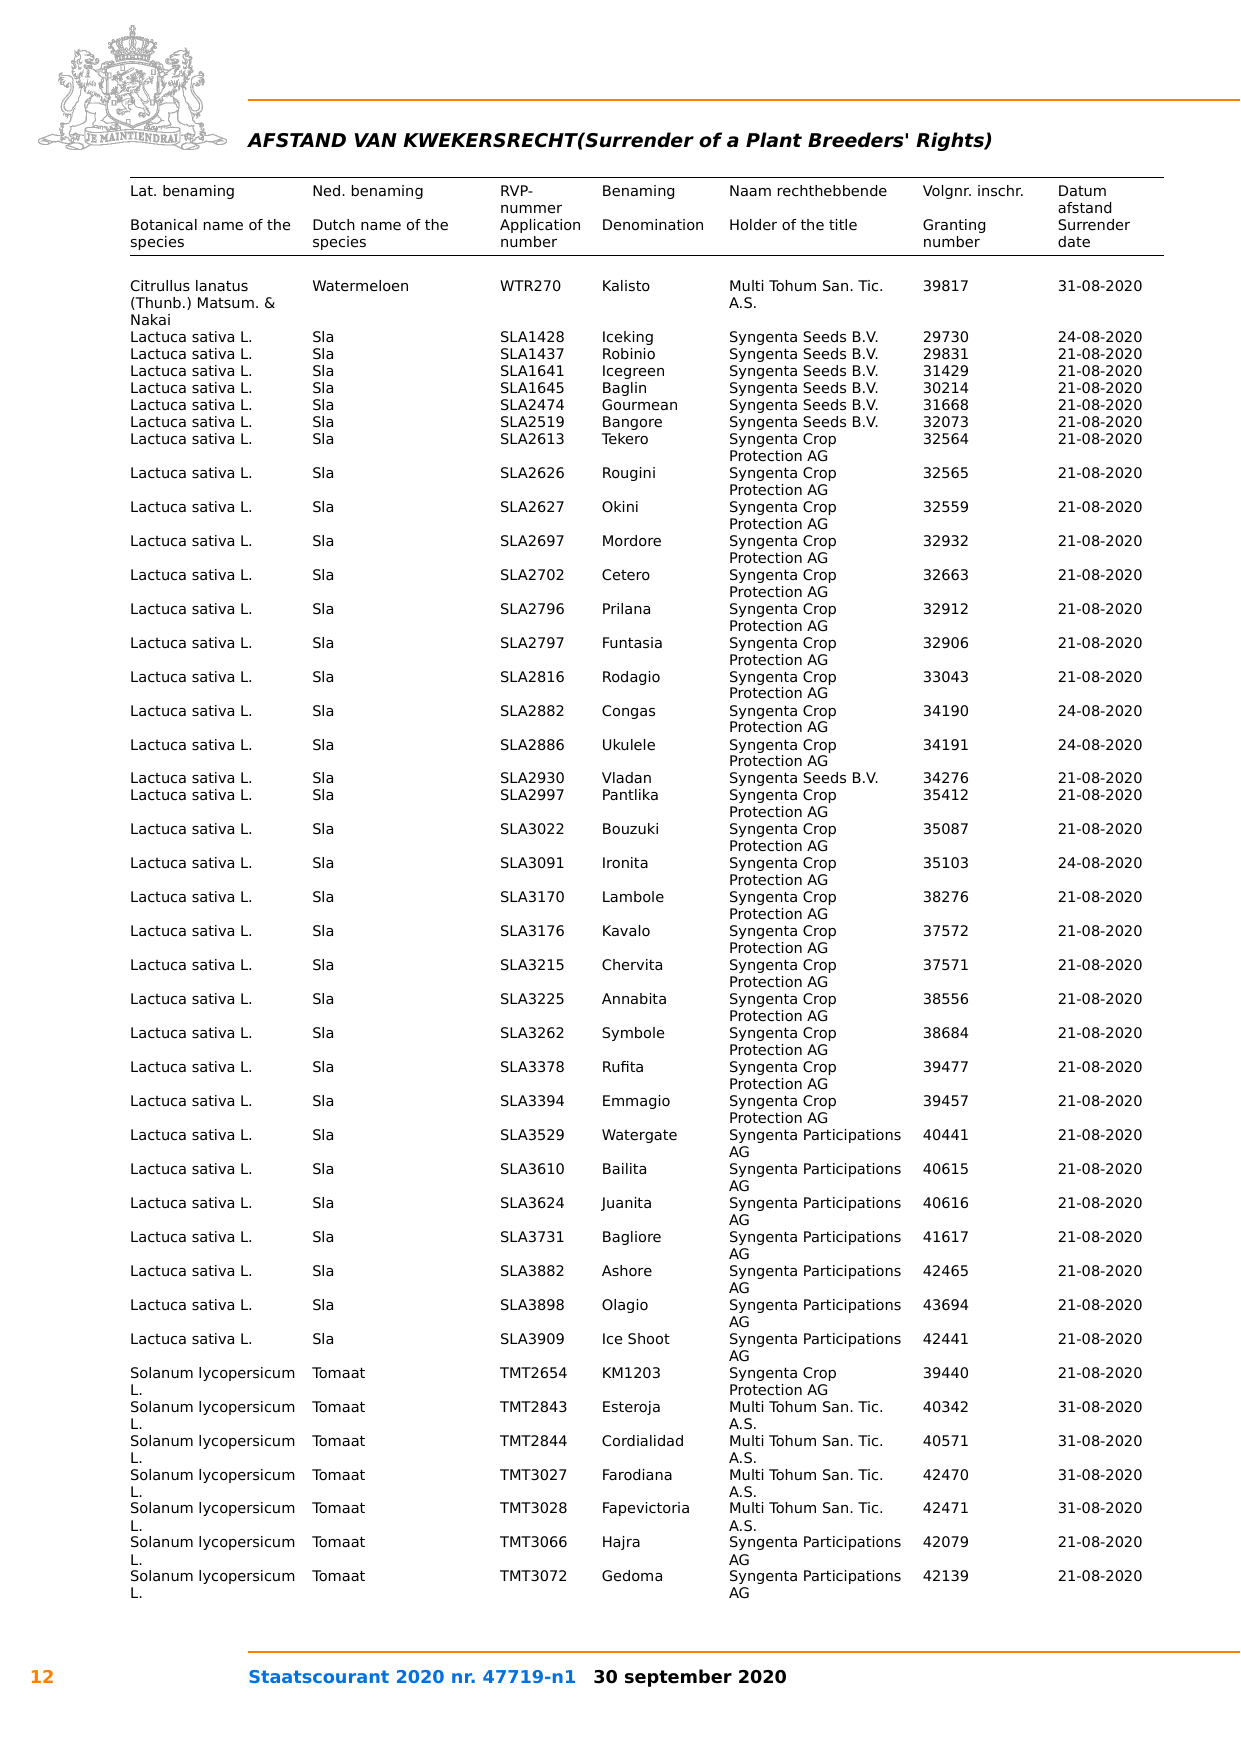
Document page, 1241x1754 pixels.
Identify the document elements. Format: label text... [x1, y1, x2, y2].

table_cell 21-08-2020 [1052, 431, 1163, 465]
table_cell Tomaat [306, 1433, 494, 1466]
table_cell SLA1645 [494, 380, 596, 397]
table_cell [917, 256, 1052, 278]
table_cell 31-08-2020 [1052, 1399, 1163, 1432]
table_cell Bagliore [596, 1229, 723, 1263]
table_cell 37571 [917, 957, 1052, 991]
table_cell Sla [306, 431, 494, 465]
table_cell Lactuca sativa L. [130, 736, 306, 770]
table_cell Vladan [596, 770, 723, 787]
table_cell Cetero [596, 567, 723, 601]
table_cell SLA1641 [494, 363, 596, 380]
table_cell Symbole [596, 1025, 723, 1059]
table_cell Solanum lycopersicum L. [130, 1500, 306, 1534]
table_cell SLA2697 [494, 533, 596, 567]
table_cell SLA3529 [494, 1127, 596, 1161]
table_cell 31429 [917, 363, 1052, 380]
table_cell 21-08-2020 [1052, 414, 1163, 431]
table_cell Ironita [596, 855, 723, 889]
table_cell SLA2796 [494, 601, 596, 634]
table_cell Congas [596, 703, 723, 736]
table_cell Olagio [596, 1297, 723, 1331]
table_cell 42079 [917, 1534, 1052, 1568]
table_cell Sla [306, 1229, 494, 1263]
table_cell 21-08-2020 [1052, 1365, 1163, 1398]
table_cell 29730 [917, 329, 1052, 346]
table_cell Cordialidad [596, 1433, 723, 1466]
table_cell Syngenta Seeds B.V. [723, 329, 917, 346]
table_cell SLA3215 [494, 957, 596, 991]
table_cell SLA2519 [494, 414, 596, 431]
table_header Volgnr. inschr. [917, 178, 1052, 217]
table_cell Syngenta Crop Protection AG [723, 431, 917, 465]
table_cell Sla [306, 533, 494, 567]
table_cell Rufita [596, 1059, 723, 1093]
table_cell Annabita [596, 991, 723, 1025]
table_cell Citrullus lanatus (Thunb.) Matsum. & Nakai [130, 278, 306, 329]
table_cell Syngenta Seeds B.V. [723, 363, 917, 380]
table_header Datum afstand [1052, 178, 1163, 217]
table_cell 39477 [917, 1059, 1052, 1093]
table_cell Tomaat [306, 1568, 494, 1602]
table_cell SLA3731 [494, 1229, 596, 1263]
table_cell Sla [306, 601, 494, 634]
table_cell 21-08-2020 [1052, 787, 1163, 821]
table_cell Sla [306, 736, 494, 770]
table_cell Fapevictoria [596, 1500, 723, 1534]
table_cell 24-08-2020 [1052, 855, 1163, 889]
table_cell Lactuca sativa L. [130, 431, 306, 465]
table_cell 43694 [917, 1297, 1052, 1331]
table_cell Sla [306, 499, 494, 533]
table_cell 35103 [917, 855, 1052, 889]
table_cell Sla [306, 397, 494, 414]
table_cell 32906 [917, 635, 1052, 668]
table_cell 21-08-2020 [1052, 821, 1163, 855]
table_cell 40616 [917, 1195, 1052, 1229]
table_cell SLA3610 [494, 1161, 596, 1195]
table_cell Tomaat [306, 1534, 494, 1568]
table_cell 21-08-2020 [1052, 1568, 1163, 1602]
table_cell Application number [494, 217, 596, 255]
table_cell 21-08-2020 [1052, 1263, 1163, 1297]
table_cell Ashore [596, 1263, 723, 1297]
table_cell Lactuca sativa L. [130, 855, 306, 889]
table_header Naam rechthebbende [723, 178, 917, 217]
table_cell Syngenta Seeds B.V. [723, 380, 917, 397]
table_cell Sla [306, 1059, 494, 1093]
table_cell 21-08-2020 [1052, 1534, 1163, 1568]
table_cell Solanum lycopersicum L. [130, 1433, 306, 1466]
table_cell SLA1437 [494, 346, 596, 363]
table_cell Multi Tohum San. Tic. A.S. [723, 1500, 917, 1534]
table_cell 21-08-2020 [1052, 1297, 1163, 1331]
table_cell Multi Tohum San. Tic. A.S. [723, 278, 917, 329]
table_cell Sla [306, 669, 494, 702]
table_cell Hajra [596, 1534, 723, 1568]
table_cell SLA3898 [494, 1297, 596, 1331]
table_cell 21-08-2020 [1052, 346, 1163, 363]
table_cell Lactuca sativa L. [130, 1161, 306, 1195]
table_cell Sla [306, 1161, 494, 1195]
table_cell Syngenta Crop Protection AG [723, 821, 917, 855]
table_cell Sla [306, 1127, 494, 1161]
table_cell 42470 [917, 1466, 1052, 1500]
table_cell SLA2886 [494, 736, 596, 770]
table_cell Solanum lycopersicum L. [130, 1466, 306, 1500]
table_cell Sla [306, 957, 494, 991]
table_cell Lactuca sativa L. [130, 1093, 306, 1127]
table_cell 38276 [917, 889, 1052, 923]
table_cell 21-08-2020 [1052, 1127, 1163, 1161]
table_cell Bailita [596, 1161, 723, 1195]
table_cell WTR270 [494, 278, 596, 329]
table_header Lat. benaming [130, 178, 306, 217]
table_cell 21-08-2020 [1052, 770, 1163, 787]
table_cell Lactuca sativa L. [130, 363, 306, 380]
table_cell Syngenta Crop Protection AG [723, 923, 917, 957]
table_cell Lactuca sativa L. [130, 635, 306, 668]
table_cell Icegreen [596, 363, 723, 380]
table_cell 32663 [917, 567, 1052, 601]
table_header RVP-nummer [494, 178, 596, 217]
table_cell Lactuca sativa L. [130, 1127, 306, 1161]
table_cell Syngenta Participations AG [723, 1568, 917, 1602]
table_cell SLA3022 [494, 821, 596, 855]
table_cell Syngenta Crop Protection AG [723, 601, 917, 634]
table_cell 32564 [917, 431, 1052, 465]
table_cell Sla [306, 821, 494, 855]
table_cell 21-08-2020 [1052, 363, 1163, 380]
table_cell Syngenta Crop Protection AG [723, 635, 917, 668]
table_cell 42471 [917, 1500, 1052, 1534]
table_cell SLA3909 [494, 1331, 596, 1364]
table_cell Iceking [596, 329, 723, 346]
table_cell Syngenta Crop Protection AG [723, 1059, 917, 1093]
table_cell Lactuca sativa L. [130, 380, 306, 397]
table_cell Tomaat [306, 1466, 494, 1500]
table_cell 31668 [917, 397, 1052, 414]
table_cell Lactuca sativa L. [130, 499, 306, 533]
table_cell 24-08-2020 [1052, 736, 1163, 770]
table_cell KM1203 [596, 1365, 723, 1398]
table_cell 21-08-2020 [1052, 1161, 1163, 1195]
table_cell SLA3176 [494, 923, 596, 957]
table_cell Lactuca sativa L. [130, 1263, 306, 1297]
table_cell SLA3378 [494, 1059, 596, 1093]
table_cell Lactuca sativa L. [130, 770, 306, 787]
table_cell Lactuca sativa L. [130, 669, 306, 702]
table_cell Bangore [596, 414, 723, 431]
table_cell SLA3262 [494, 1025, 596, 1059]
table_cell Solanum lycopersicum L. [130, 1399, 306, 1432]
table_cell Lactuca sativa L. [130, 567, 306, 601]
table_cell 21-08-2020 [1052, 1059, 1163, 1093]
table_cell Solanum lycopersicum L. [130, 1568, 306, 1602]
table_cell 21-08-2020 [1052, 1195, 1163, 1229]
table_cell Lactuca sativa L. [130, 821, 306, 855]
table_cell SLA2816 [494, 669, 596, 702]
table_cell Lactuca sativa L. [130, 1195, 306, 1229]
table_cell Lactuca sativa L. [130, 397, 306, 414]
table_cell SLA2626 [494, 465, 596, 499]
table_cell 31-08-2020 [1052, 1433, 1163, 1466]
table_cell Syngenta Crop Protection AG [723, 533, 917, 567]
table_cell Syngenta Crop Protection AG [723, 465, 917, 499]
table_cell Syngenta Crop Protection AG [723, 499, 917, 533]
table_cell Syngenta Crop Protection AG [723, 703, 917, 736]
table_cell 34190 [917, 703, 1052, 736]
table_cell [130, 256, 306, 278]
table_cell 34276 [917, 770, 1052, 787]
table_header Benaming [596, 178, 723, 217]
table_cell 32565 [917, 465, 1052, 499]
table_cell 21-08-2020 [1052, 1331, 1163, 1364]
table_cell Tomaat [306, 1365, 494, 1398]
table_cell [723, 256, 917, 278]
table_cell Syngenta Seeds B.V. [723, 397, 917, 414]
table_cell 35412 [917, 787, 1052, 821]
table_cell TMT3066 [494, 1534, 596, 1568]
table_cell Lactuca sativa L. [130, 346, 306, 363]
table_header Ned. benaming [306, 178, 494, 217]
table_cell 21-08-2020 [1052, 380, 1163, 397]
table_cell Surrender date [1052, 217, 1163, 255]
table_cell Syngenta Participations AG [723, 1331, 917, 1364]
table_cell Lactuca sativa L. [130, 957, 306, 991]
table_cell TMT2844 [494, 1433, 596, 1466]
table_cell Lactuca sativa L. [130, 1059, 306, 1093]
table_cell SLA3882 [494, 1263, 596, 1297]
table_cell 21-08-2020 [1052, 669, 1163, 702]
table_cell 21-08-2020 [1052, 533, 1163, 567]
table_cell 21-08-2020 [1052, 601, 1163, 634]
table_cell 21-08-2020 [1052, 1229, 1163, 1263]
table_cell Sla [306, 855, 494, 889]
table_cell Sla [306, 363, 494, 380]
table_cell 38556 [917, 991, 1052, 1025]
table_cell 42465 [917, 1263, 1052, 1297]
table_cell Solanum lycopersicum L. [130, 1365, 306, 1398]
table_cell [596, 256, 723, 278]
table_cell 41617 [917, 1229, 1052, 1263]
table_cell Syngenta Crop Protection AG [723, 957, 917, 991]
table_cell 21-08-2020 [1052, 465, 1163, 499]
table_cell 31-08-2020 [1052, 1500, 1163, 1534]
table_cell [494, 256, 596, 278]
table_cell Chervita [596, 957, 723, 991]
table_cell Denomination [596, 217, 723, 255]
table_cell Lactuca sativa L. [130, 329, 306, 346]
table_cell SLA3170 [494, 889, 596, 923]
table_cell 32912 [917, 601, 1052, 634]
table_cell Sla [306, 889, 494, 923]
table_cell 31-08-2020 [1052, 1466, 1163, 1500]
table_cell SLA3394 [494, 1093, 596, 1127]
table_cell Lactuca sativa L. [130, 991, 306, 1025]
table_cell SLA2627 [494, 499, 596, 533]
table_cell SLA3624 [494, 1195, 596, 1229]
table_cell 42441 [917, 1331, 1052, 1364]
table_cell 40571 [917, 1433, 1052, 1466]
table_cell Tomaat [306, 1399, 494, 1432]
table_cell SLA3091 [494, 855, 596, 889]
table_cell Okini [596, 499, 723, 533]
picture [38, 25, 227, 150]
table_cell Syngenta Crop Protection AG [723, 669, 917, 702]
table_cell Ice Shoot [596, 1331, 723, 1364]
table_cell Sla [306, 380, 494, 397]
table_cell Syngenta Crop Protection AG [723, 787, 917, 821]
table_cell Lactuca sativa L. [130, 1297, 306, 1331]
table_cell Watermeloen [306, 278, 494, 329]
table_cell Lactuca sativa L. [130, 1229, 306, 1263]
table_cell 40615 [917, 1161, 1052, 1195]
table_cell Lactuca sativa L. [130, 601, 306, 634]
table_cell 33043 [917, 669, 1052, 702]
table_cell Botanical name of the species [130, 217, 306, 255]
table_cell Tekero [596, 431, 723, 465]
table_cell Lactuca sativa L. [130, 465, 306, 499]
table_cell Lactuca sativa L. [130, 1331, 306, 1364]
table_cell Esteroja [596, 1399, 723, 1432]
table_cell Syngenta Participations AG [723, 1161, 917, 1195]
table_cell Syngenta Crop Protection AG [723, 567, 917, 601]
table_cell Lactuca sativa L. [130, 923, 306, 957]
table_cell Watergate [596, 1127, 723, 1161]
table_cell 40441 [917, 1127, 1052, 1161]
table_cell Kavalo [596, 923, 723, 957]
table_cell 29831 [917, 346, 1052, 363]
table_cell 21-08-2020 [1052, 1093, 1163, 1127]
table_cell Syngenta Seeds B.V. [723, 770, 917, 787]
table_cell Robinio [596, 346, 723, 363]
table_cell Juanita [596, 1195, 723, 1229]
table_cell Syngenta Participations AG [723, 1263, 917, 1297]
table_cell 32073 [917, 414, 1052, 431]
table_cell Lambole [596, 889, 723, 923]
table_cell Rougini [596, 465, 723, 499]
table_cell 31-08-2020 [1052, 278, 1163, 329]
table_cell 39817 [917, 278, 1052, 329]
table_cell Rodagio [596, 669, 723, 702]
table_cell 21-08-2020 [1052, 957, 1163, 991]
table_cell 40342 [917, 1399, 1052, 1432]
table_cell Dutch name of the species [306, 217, 494, 255]
table_cell SLA2613 [494, 431, 596, 465]
table_cell Syngenta Participations AG [723, 1297, 917, 1331]
table_cell Ukulele [596, 736, 723, 770]
table_cell Sla [306, 991, 494, 1025]
table_cell 34191 [917, 736, 1052, 770]
table_cell SLA2702 [494, 567, 596, 601]
table_cell 21-08-2020 [1052, 499, 1163, 533]
table_cell Syngenta Participations AG [723, 1127, 917, 1161]
table_cell Syngenta Crop Protection AG [723, 1025, 917, 1059]
table_cell SLA2930 [494, 770, 596, 787]
table_cell [1052, 256, 1163, 278]
table_cell SLA3225 [494, 991, 596, 1025]
table_cell Sla [306, 414, 494, 431]
table_cell 39457 [917, 1093, 1052, 1127]
table_cell Syngenta Seeds B.V. [723, 414, 917, 431]
table_cell Sla [306, 1331, 494, 1364]
table_cell Sla [306, 770, 494, 787]
table_cell Farodiana [596, 1466, 723, 1500]
table_cell 37572 [917, 923, 1052, 957]
table_cell Multi Tohum San. Tic. A.S. [723, 1433, 917, 1466]
table_cell Syngenta Crop Protection AG [723, 991, 917, 1025]
table_cell Sla [306, 703, 494, 736]
table_cell 35087 [917, 821, 1052, 855]
table_cell Gourmean [596, 397, 723, 414]
table_cell [306, 256, 494, 278]
table_cell Syngenta Participations AG [723, 1229, 917, 1263]
table_cell Lactuca sativa L. [130, 889, 306, 923]
table_cell Syngenta Participations AG [723, 1195, 917, 1229]
table_cell 42139 [917, 1568, 1052, 1602]
table_cell 21-08-2020 [1052, 567, 1163, 601]
table_cell SLA2882 [494, 703, 596, 736]
table_cell Emmagio [596, 1093, 723, 1127]
table_cell Sla [306, 329, 494, 346]
table_cell Lactuca sativa L. [130, 787, 306, 821]
table_cell 21-08-2020 [1052, 991, 1163, 1025]
table_cell Sla [306, 1297, 494, 1331]
table_cell Pantlika [596, 787, 723, 821]
table_cell Syngenta Crop Protection AG [723, 1093, 917, 1127]
table_cell Lactuca sativa L. [130, 703, 306, 736]
table_cell Sla [306, 923, 494, 957]
table_cell TMT3028 [494, 1500, 596, 1534]
table_cell Multi Tohum San. Tic. A.S. [723, 1466, 917, 1500]
table_cell TMT2654 [494, 1365, 596, 1398]
table_cell Sla [306, 1195, 494, 1229]
table_cell Syngenta Participations AG [723, 1534, 917, 1568]
table_cell 21-08-2020 [1052, 889, 1163, 923]
table_cell SLA1428 [494, 329, 596, 346]
table_cell 21-08-2020 [1052, 923, 1163, 957]
table_cell Kalisto [596, 278, 723, 329]
table_cell Lactuca sativa L. [130, 1025, 306, 1059]
table_cell Syngenta Crop Protection AG [723, 855, 917, 889]
table_cell Multi Tohum San. Tic. A.S. [723, 1399, 917, 1432]
table_cell Funtasia [596, 635, 723, 668]
table_cell Holder of the title [723, 217, 917, 255]
table_cell 24-08-2020 [1052, 329, 1163, 346]
table_cell Sla [306, 465, 494, 499]
table_cell Sla [306, 1093, 494, 1127]
table_cell Sla [306, 787, 494, 821]
table_cell Prilana [596, 601, 723, 634]
table_cell 24-08-2020 [1052, 703, 1163, 736]
table_cell Sla [306, 635, 494, 668]
table_cell Lactuca sativa L. [130, 533, 306, 567]
table_cell Mordore [596, 533, 723, 567]
table_cell Syngenta Crop Protection AG [723, 736, 917, 770]
table_cell 21-08-2020 [1052, 635, 1163, 668]
table_cell TMT3072 [494, 1568, 596, 1602]
table_cell TMT3027 [494, 1466, 596, 1500]
table_cell Syngenta Crop Protection AG [723, 889, 917, 923]
table_cell Sla [306, 567, 494, 601]
table_cell 38684 [917, 1025, 1052, 1059]
subtitle AFSTAND VAN KWEKERSRECHT(Surrender of a Plant Breeders' Rights) [248, 130, 1163, 152]
table_cell SLA2997 [494, 787, 596, 821]
table_cell Sla [306, 1025, 494, 1059]
table_cell Baglin [596, 380, 723, 397]
table_cell Syngenta Crop Protection AG [723, 1365, 917, 1398]
table_cell Solanum lycopersicum L. [130, 1534, 306, 1568]
table_cell Bouzuki [596, 821, 723, 855]
table_cell Tomaat [306, 1500, 494, 1534]
table_cell Sla [306, 346, 494, 363]
table_cell Sla [306, 1263, 494, 1297]
table_cell 21-08-2020 [1052, 397, 1163, 414]
table_cell 21-08-2020 [1052, 1025, 1163, 1059]
table_cell SLA2474 [494, 397, 596, 414]
table_cell Gedoma [596, 1568, 723, 1602]
table_cell 30214 [917, 380, 1052, 397]
table_cell SLA2797 [494, 635, 596, 668]
table_cell 32559 [917, 499, 1052, 533]
table_cell TMT2843 [494, 1399, 596, 1432]
table_cell 39440 [917, 1365, 1052, 1398]
table_cell Syngenta Seeds B.V. [723, 346, 917, 363]
table_cell 32932 [917, 533, 1052, 567]
table_cell Lactuca sativa L. [130, 414, 306, 431]
table_cell Granting number [917, 217, 1052, 255]
